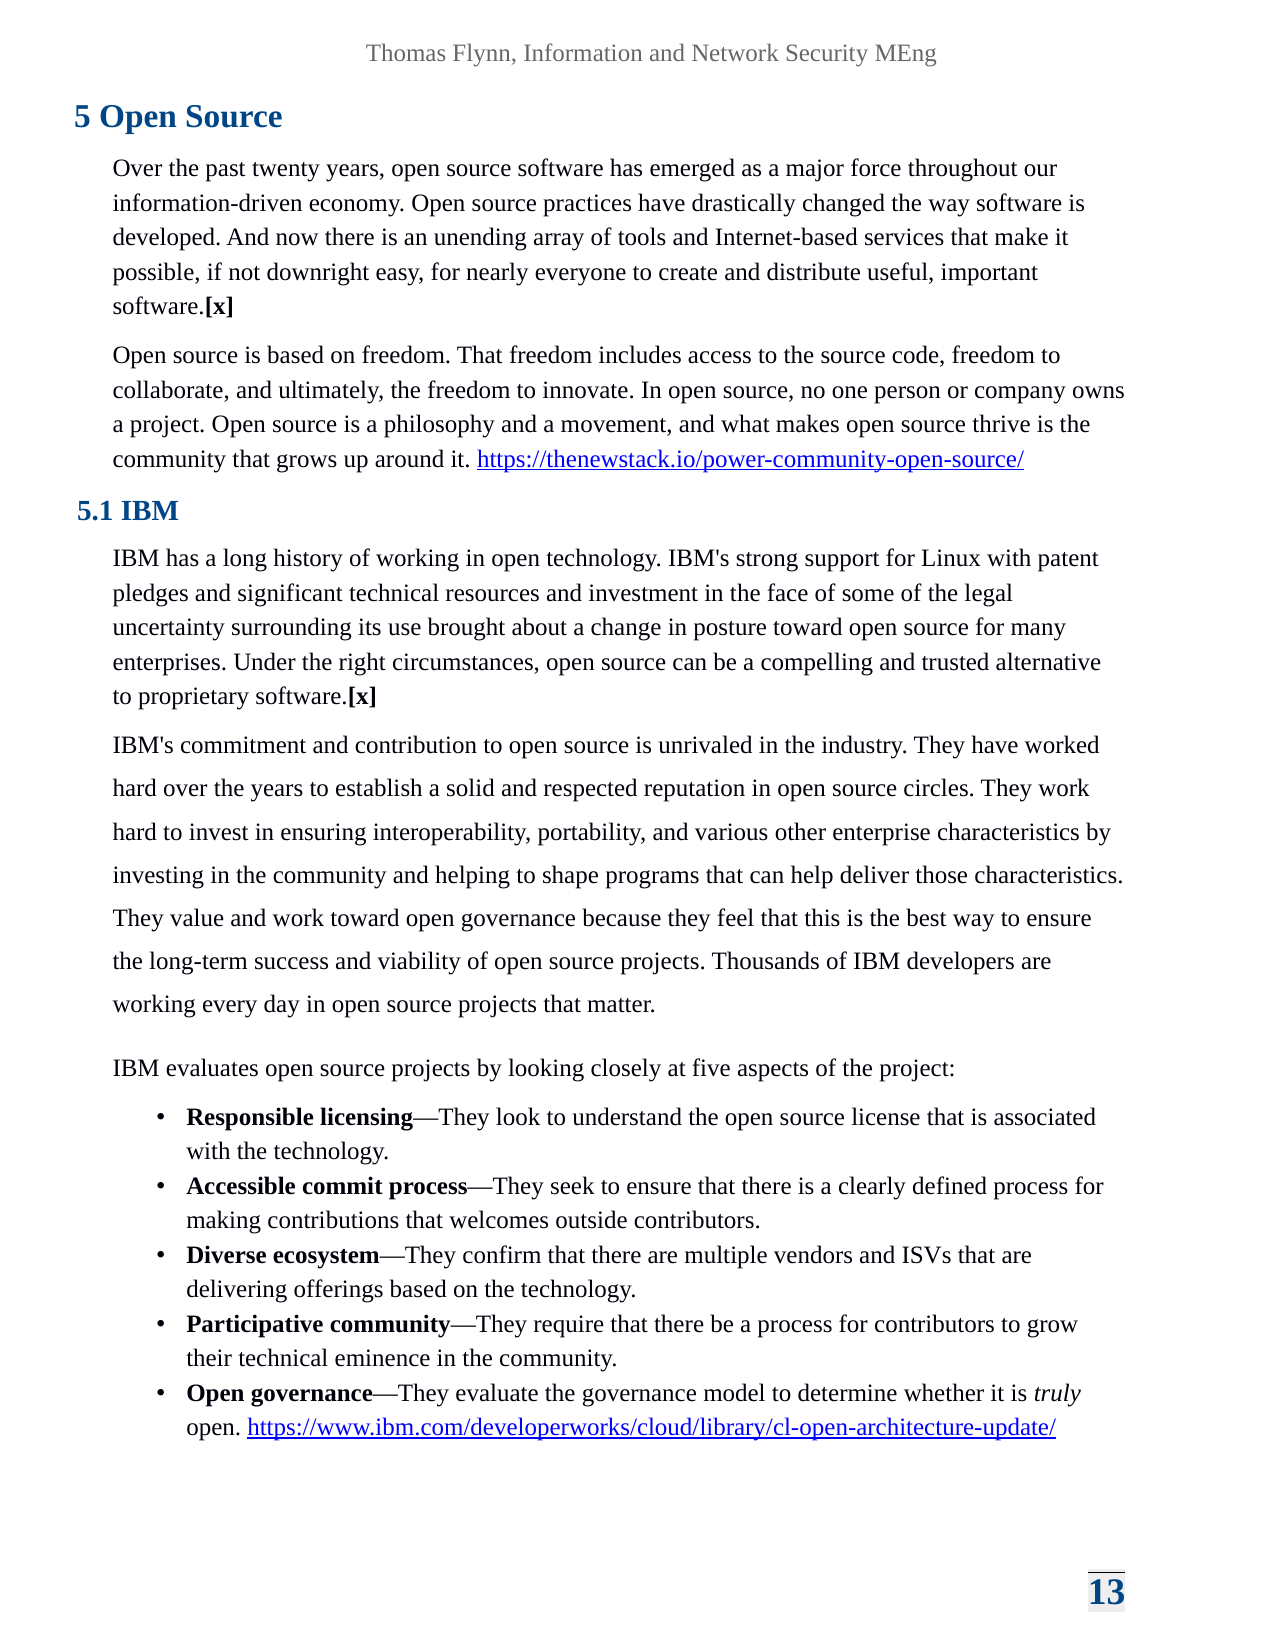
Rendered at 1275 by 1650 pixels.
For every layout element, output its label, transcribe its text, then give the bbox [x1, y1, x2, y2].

text IBM evaluates open source projects by looking closely at five aspects of the project: [112, 1053, 1125, 1082]
list Accessible commit process—They seek to ensure that there is a clearly defined process for making contributions that welcomes outside contributors. [156, 1171, 1125, 1234]
text Over the past twenty years, open source software has emerged as a major force throughout our information-driven economy. Open source practices have drastically changed the way software is developed. And now there is an unending array of tools and Internet-based services that make it possible, if not downright easy, for nearly everyone to create and distribute useful, important software.[x] [112, 153, 1125, 320]
text IBM has a long history of working in open technology. IBM's strong support for Linux with patent pledges and significant technical resources and investment in the face of some of the legal uncertainty surrounding its use brought about a change in posture toward open source for many enterprises. Under the right circumstances, open source can be a compelling and trusted alternative to proprietary software.[x] [112, 543, 1125, 710]
list Open governance—They evaluate the governance model to determine whether it is truly open. https://www.ibm.com/developerworks/cloud/library/cl-open-architecture-update/ [156, 1378, 1125, 1441]
list Diverse ecosystem—They confirm that there are multiple vendors and ISVs that are delivering offerings based on the technology. [156, 1240, 1125, 1303]
subtitle 5 Open Source [74, 96, 1125, 134]
text IBM's commitment and contribution to open source is unrivaled in the industry. They have worked hard over the years to establish a solid and respected reputation in open source circles. They work hard to invest in ensuring interoperability, portability, and various other enterprise characteristics by investing in the community and helping to shape programs that can help deliver those characteristics. They value and work toward open governance because they feel that this is the best way to ensure the long-term success and viability of open source projects. Thousands of IBM developers are working every day in open source projects that matter. [112, 730, 1125, 1018]
subtitle 5.1 IBM [74, 493, 1125, 527]
list Participative community—They require that there be a process for contributors to grow their technical eminence in the community. [156, 1309, 1125, 1372]
text Open source is based on freedom. That freedom includes access to the source code, freedom to collaborate, and ultimately, the freedom to innovate. In open source, no one person or company owns a project. Open source is a philosophy and a movement, and what makes open source thrive is the community that grows up around it. https://thenewstack.io/power-community-open-source/ [112, 341, 1125, 473]
list Responsible licensing—They look to understand the open source license that is associated with the technology. [156, 1102, 1125, 1165]
